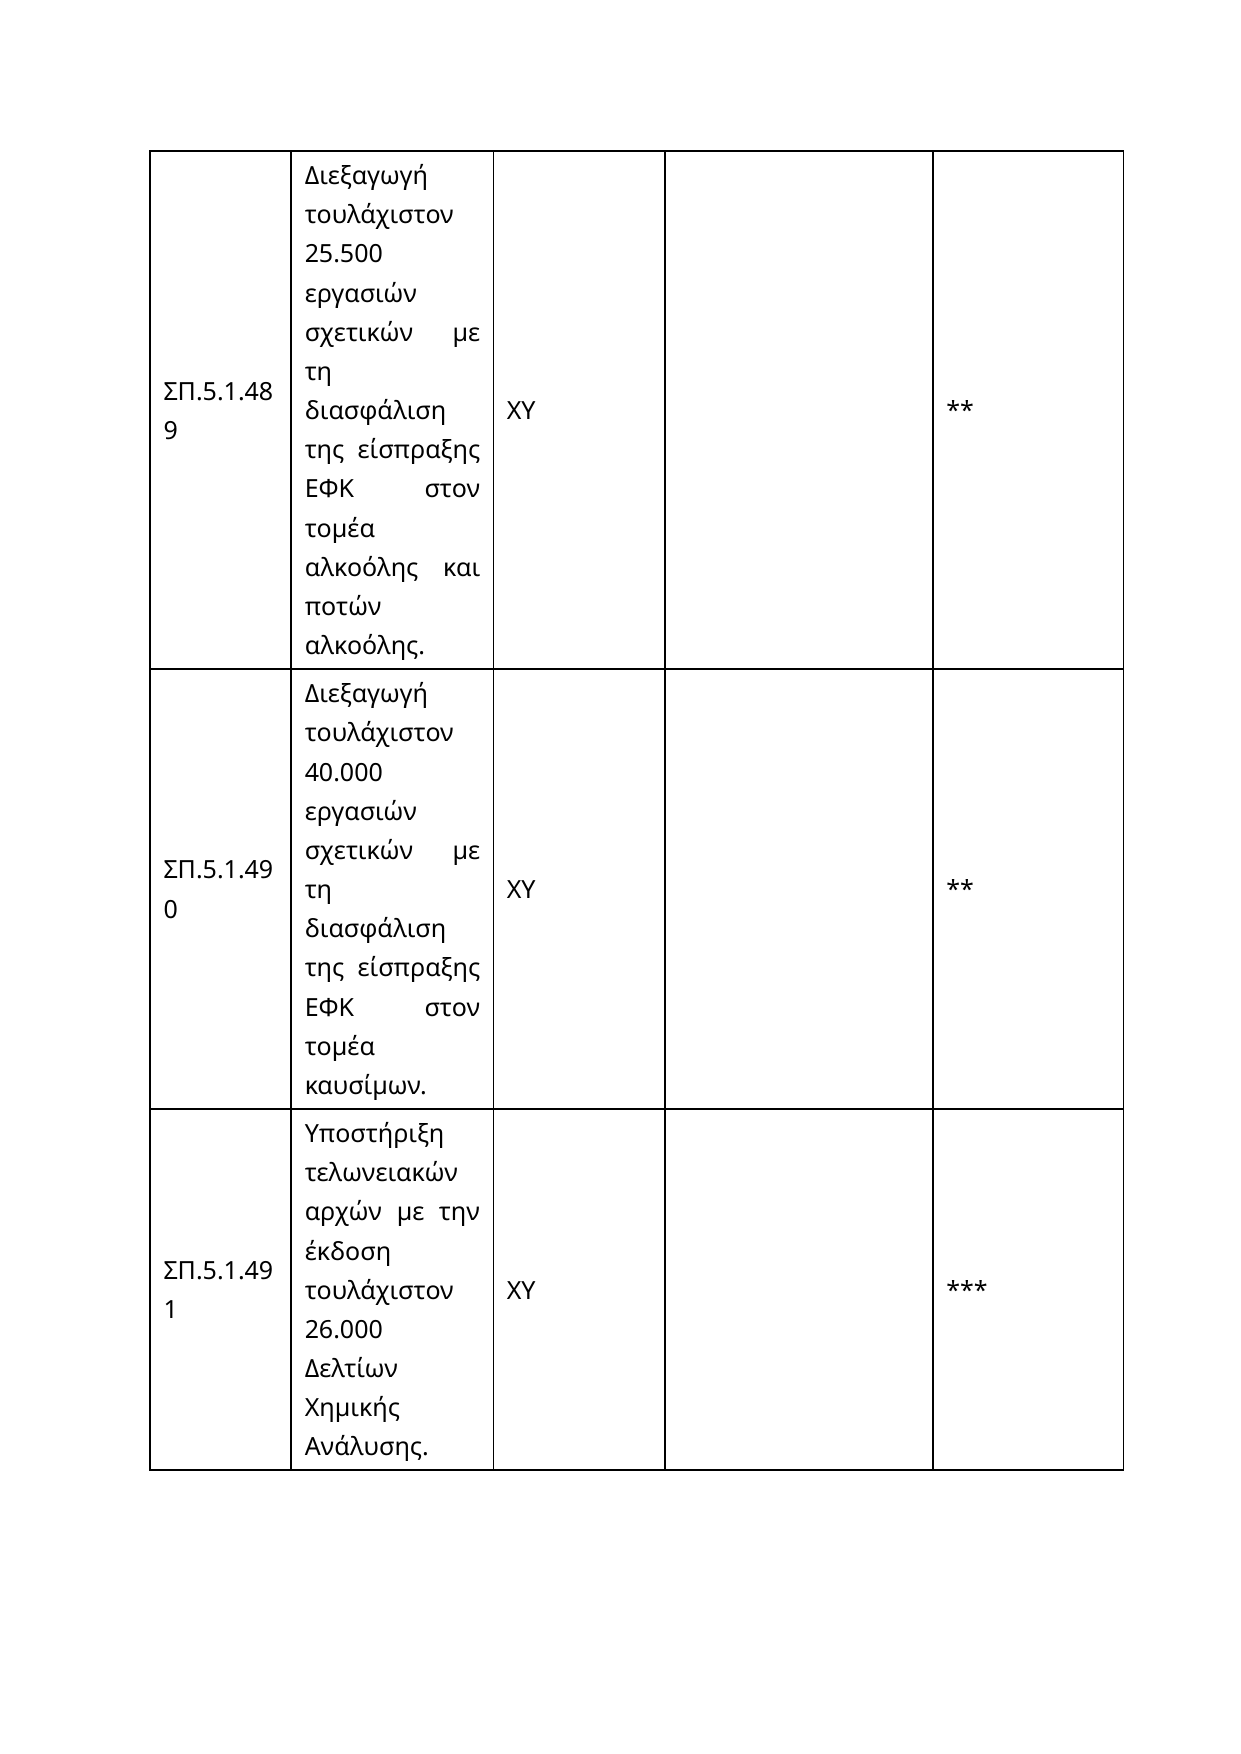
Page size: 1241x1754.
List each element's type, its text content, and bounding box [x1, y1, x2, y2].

table_cell ΧΥ [494, 670, 664, 1108]
table_cell ΧΥ [494, 152, 664, 668]
table_cell ΣΠ.5.1.490 [151, 670, 290, 1108]
table_cell ΣΠ.5.1.491 [151, 1110, 290, 1469]
table_cell *** [934, 1110, 1123, 1469]
table_cell ** [934, 670, 1123, 1108]
table_cell ΣΠ.5.1.489 [151, 152, 290, 668]
table_cell [666, 670, 932, 1108]
table_cell Διεξαγωγή τουλάχιστον 40.000 εργασιών σχετικών με τη διασφάλιση της είσπραξης ΕΦΚ στον τομέα καυσίμων. [292, 670, 493, 1108]
table_cell ΧΥ [494, 1110, 664, 1469]
table_cell [666, 1110, 932, 1469]
table_cell ** [934, 152, 1123, 668]
table_cell [666, 152, 932, 668]
table_cell Διεξαγωγή τουλάχιστον 25.500 εργασιών σχετικών με τη διασφάλιση της είσπραξης ΕΦΚ στον τομέα αλκοόλης και ποτών αλκοόλης. [292, 152, 493, 668]
table_cell Υποστήριξη τελωνειακών αρχών με την έκδοση τουλάχιστον 26.000 Δελτίων Χημικής Ανάλυσης. [292, 1110, 493, 1469]
